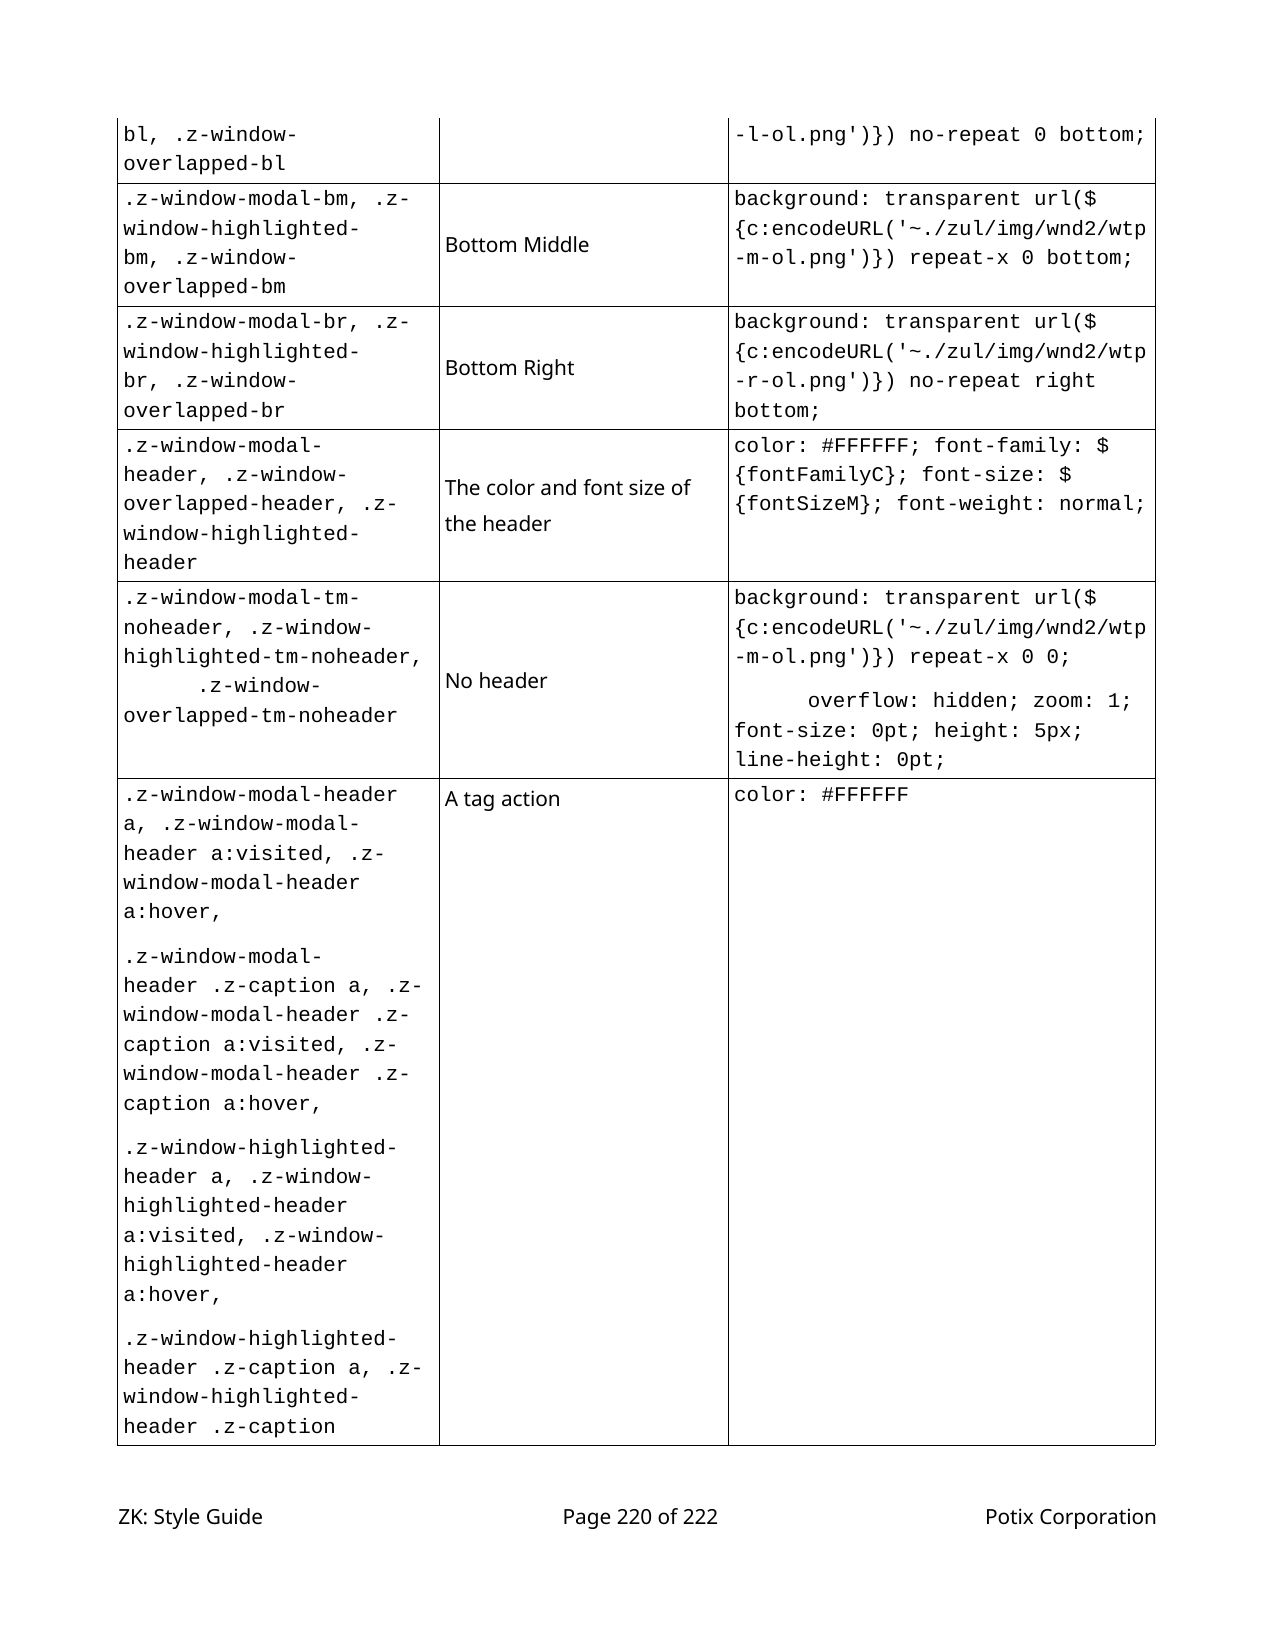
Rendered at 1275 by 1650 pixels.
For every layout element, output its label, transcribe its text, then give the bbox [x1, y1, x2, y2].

table_cell bl, .z-window-overlapped-bl [118, 118, 439, 183]
table_cell color: #FFFFFF [729, 779, 1155, 1445]
table_cell No header [440, 582, 728, 778]
table_cell .z-window-modal-bm, .z-window-highlighted-bm, .z-window-overlapped-bm [118, 184, 439, 306]
table_cell .z-window-modal-tm-noheader, .z-window-highlighted-tm-noheader, .z-window-overlapped-tm-noheader [118, 582, 439, 778]
table_cell background: transparent url(${c:encodeURL('~./zul/img/wnd2/wtp-m-ol.png')}) repeat-x 0 bottom; [729, 184, 1155, 306]
table_cell color: #FFFFFF; font-family: ${fontFamilyC}; font-size: ${fontSizeM}; font-weight: normal; [729, 430, 1155, 581]
table_cell background: transparent url(${c:encodeURL('~./zul/img/wnd2/wtp-m-ol.png')}) repeat-x 0 0; overflow: hidden; zoom: 1; font-size: 0pt; height: 5px; line-height: 0pt; [729, 582, 1155, 778]
table_cell .z-window-modal-br, .z-window-highlighted-br, .z-window-overlapped-br [118, 307, 439, 429]
table_cell The color and font size of the header [440, 430, 728, 581]
table_cell .z-window-modal-header a, .z-window-modal-header a:visited, .z-window-modal-header a:hover, .z-window-modal-header .z-caption a, .z-window-modal-header .z-caption a:visited, .z-window-modal-header .z-caption a:hover, .z-window-highlighted-header a, .z-window-highlighted-header a:visited, .z-window-highlighted-header a:hover, .z-window-highlighted-header .z-caption a, .z-window-highlighted-header .z-caption [118, 779, 439, 1445]
table_cell Bottom Right [440, 307, 728, 429]
table_cell [440, 118, 728, 183]
table_cell .z-window-modal-header, .z-window-overlapped-header, .z-window-highlighted-header [118, 430, 439, 581]
table_cell Bottom Middle [440, 184, 728, 306]
table_cell A tag action [440, 779, 728, 1445]
table_cell l-ol.png')}) no-repeat 0 bottom; [729, 118, 1155, 183]
table_cell background: transparent url(${c:encodeURL('~./zul/img/wnd2/wtp-r-ol.png')}) no-repeat right bottom; [729, 307, 1155, 429]
